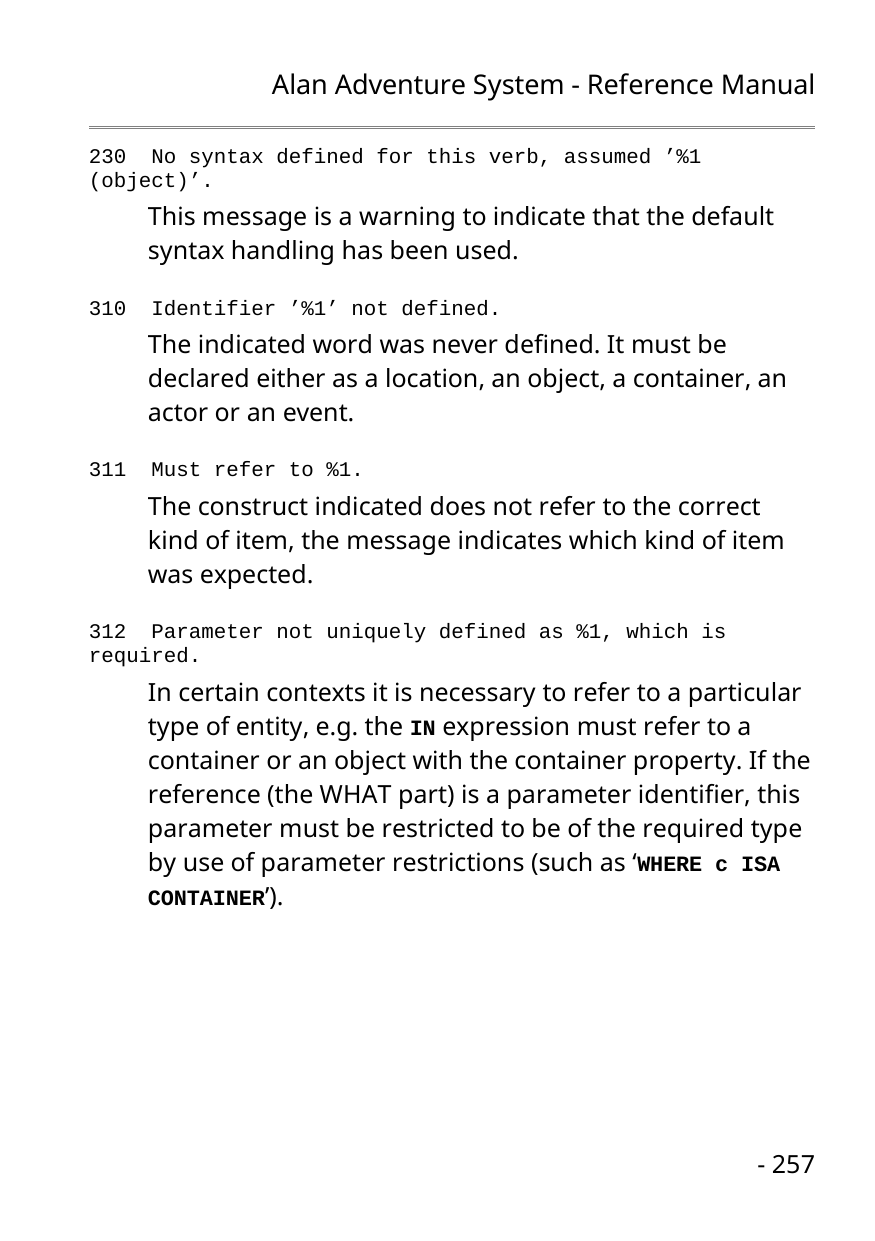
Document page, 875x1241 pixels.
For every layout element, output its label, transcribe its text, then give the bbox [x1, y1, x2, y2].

text The indicated word was never defined. It must be declared either as a location, an object, a container, an actor or an event. [148, 327, 815, 429]
text 312 Parameter not uniquely defined as %1, which is required. [88, 621, 815, 669]
text 230 No syntax defined for this verb, assumed ’%1 (object)’. [88, 146, 815, 193]
text The construct indicated does not refer to the correct kind of item, the message indicates which kind of item was expected. [148, 489, 815, 591]
text 310 Identifier ’%1’ not defined. [88, 297, 815, 321]
text This message is a warning to indicate that the default syntax handling has been used. [148, 199, 815, 267]
text 311 Must refer to %1. [88, 459, 815, 483]
text In certain contexts it is necessary to refer to a particular type of entity, e.g. the IN expression must refer to a container or an object with the container property. If the reference (the WHAT part) is a parameter identifier, this parameter must be restricted to be of the required type by use of parameter restrictions (such as ‘WHERE c ISA CONTAIN­ER’). [148, 675, 815, 913]
